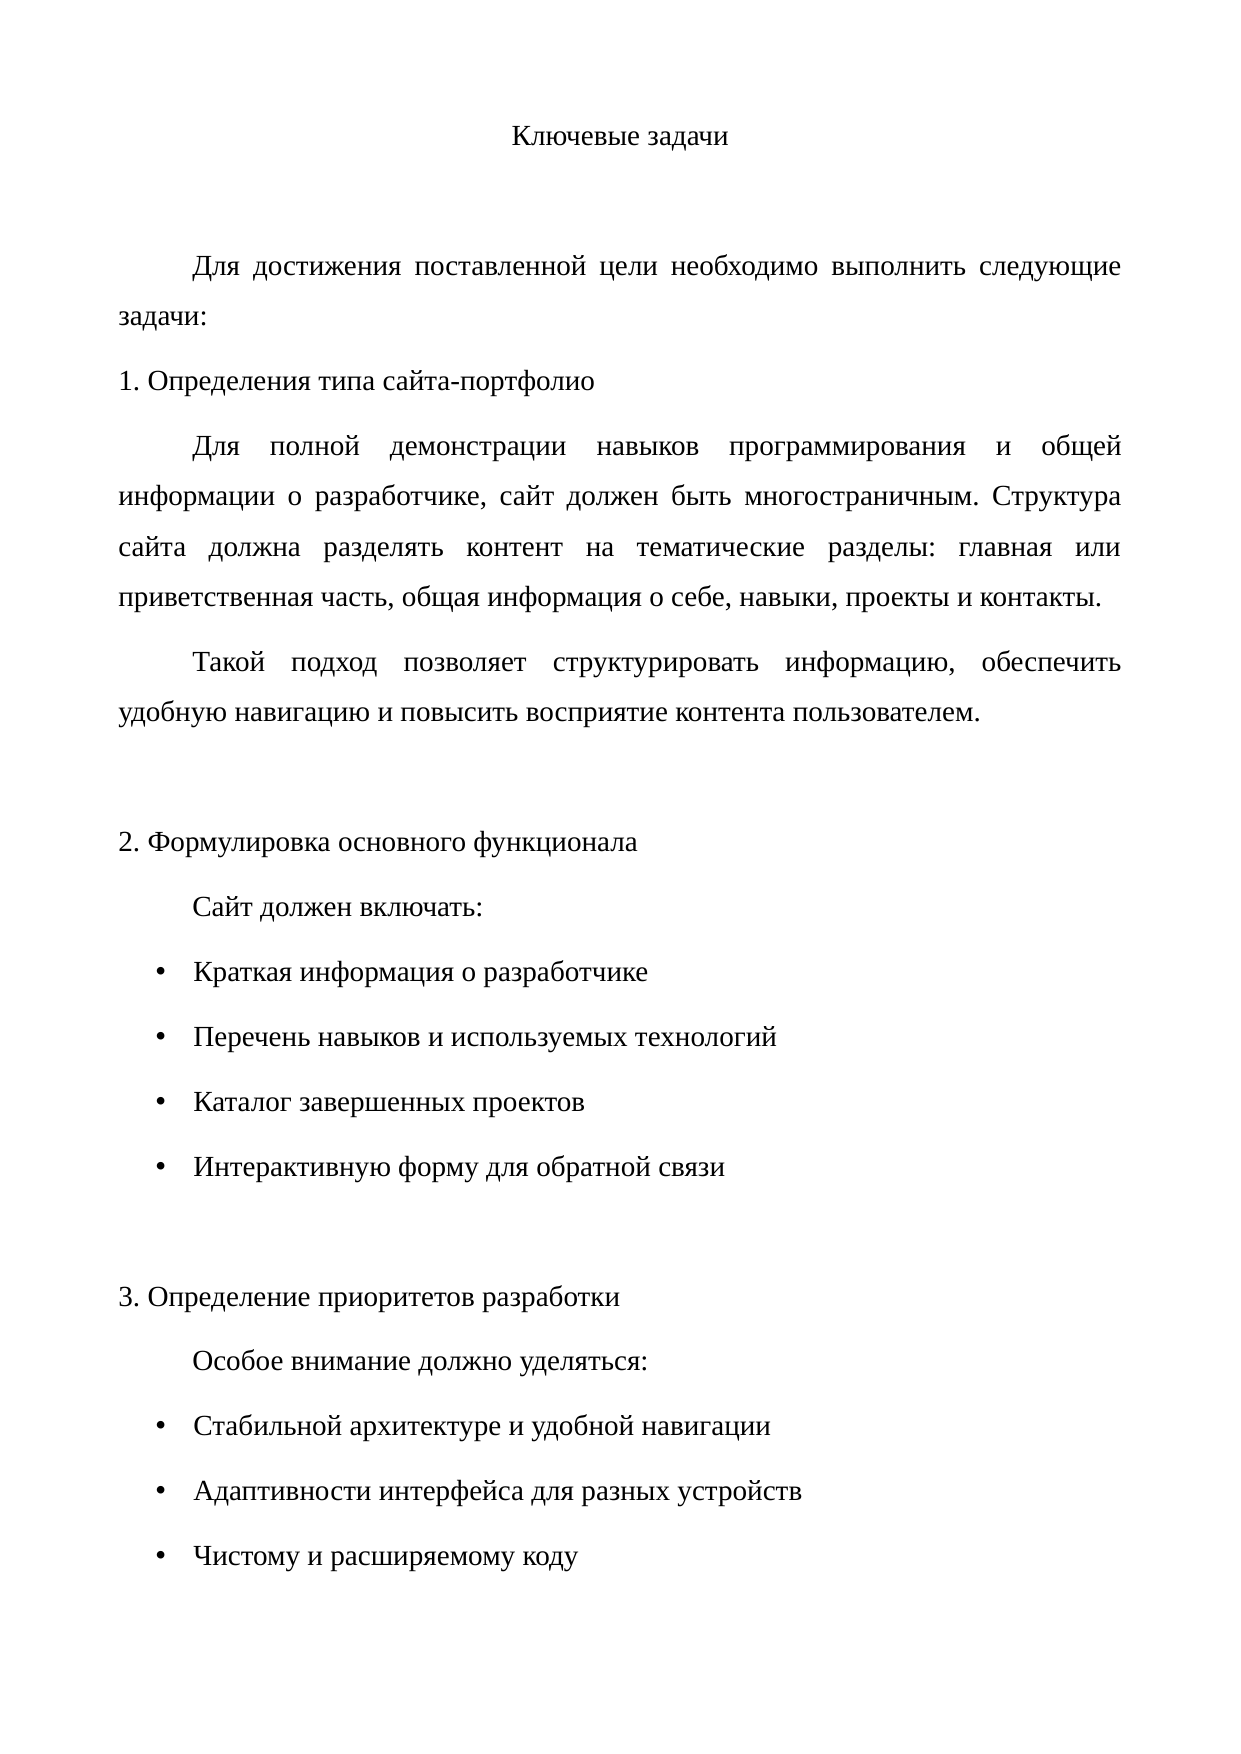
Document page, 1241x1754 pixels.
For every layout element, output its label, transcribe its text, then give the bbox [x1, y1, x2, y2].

list Каталог завершенных проектов [156, 1084, 1122, 1117]
text Сайт должен включать: [118, 889, 1122, 922]
text 3. Определение приоритетов разработки [118, 1279, 1122, 1312]
text 1. Определения типа сайта-портфолио [118, 363, 1122, 397]
list Адаптивности интерфейса для разных устройств [156, 1473, 1122, 1507]
list Краткая информация о разработчике [156, 954, 1122, 987]
text Для полной демонстрации навыков программирования и общей информации о разработчике, сайт должен быть многостраничным. Структура сайта должна разделять контент на тематические разделы: главная или приветственная часть, общая информация о себе, навыки, проекты и контакты. [118, 428, 1122, 612]
text Для достижения поставленной цели необходимо выполнить следующие задачи: [118, 248, 1122, 332]
text Ключевые задачи [118, 118, 1122, 152]
list Стабильной архитектуре и удобной навигации [156, 1408, 1122, 1442]
text Такой подход позволяет структурировать информацию, обеспечить удобную навигацию и повысить восприятие контента пользователем. [118, 644, 1122, 728]
text 2. Формулировка основного функционала [118, 824, 1122, 857]
text Особое внимание должно уделяться: [118, 1343, 1122, 1377]
list Чистому и расширяемому коду [156, 1538, 1122, 1572]
list Перечень навыков и используемых технологий [156, 1019, 1122, 1052]
list Интерактивную форму для обратной связи [156, 1149, 1122, 1182]
